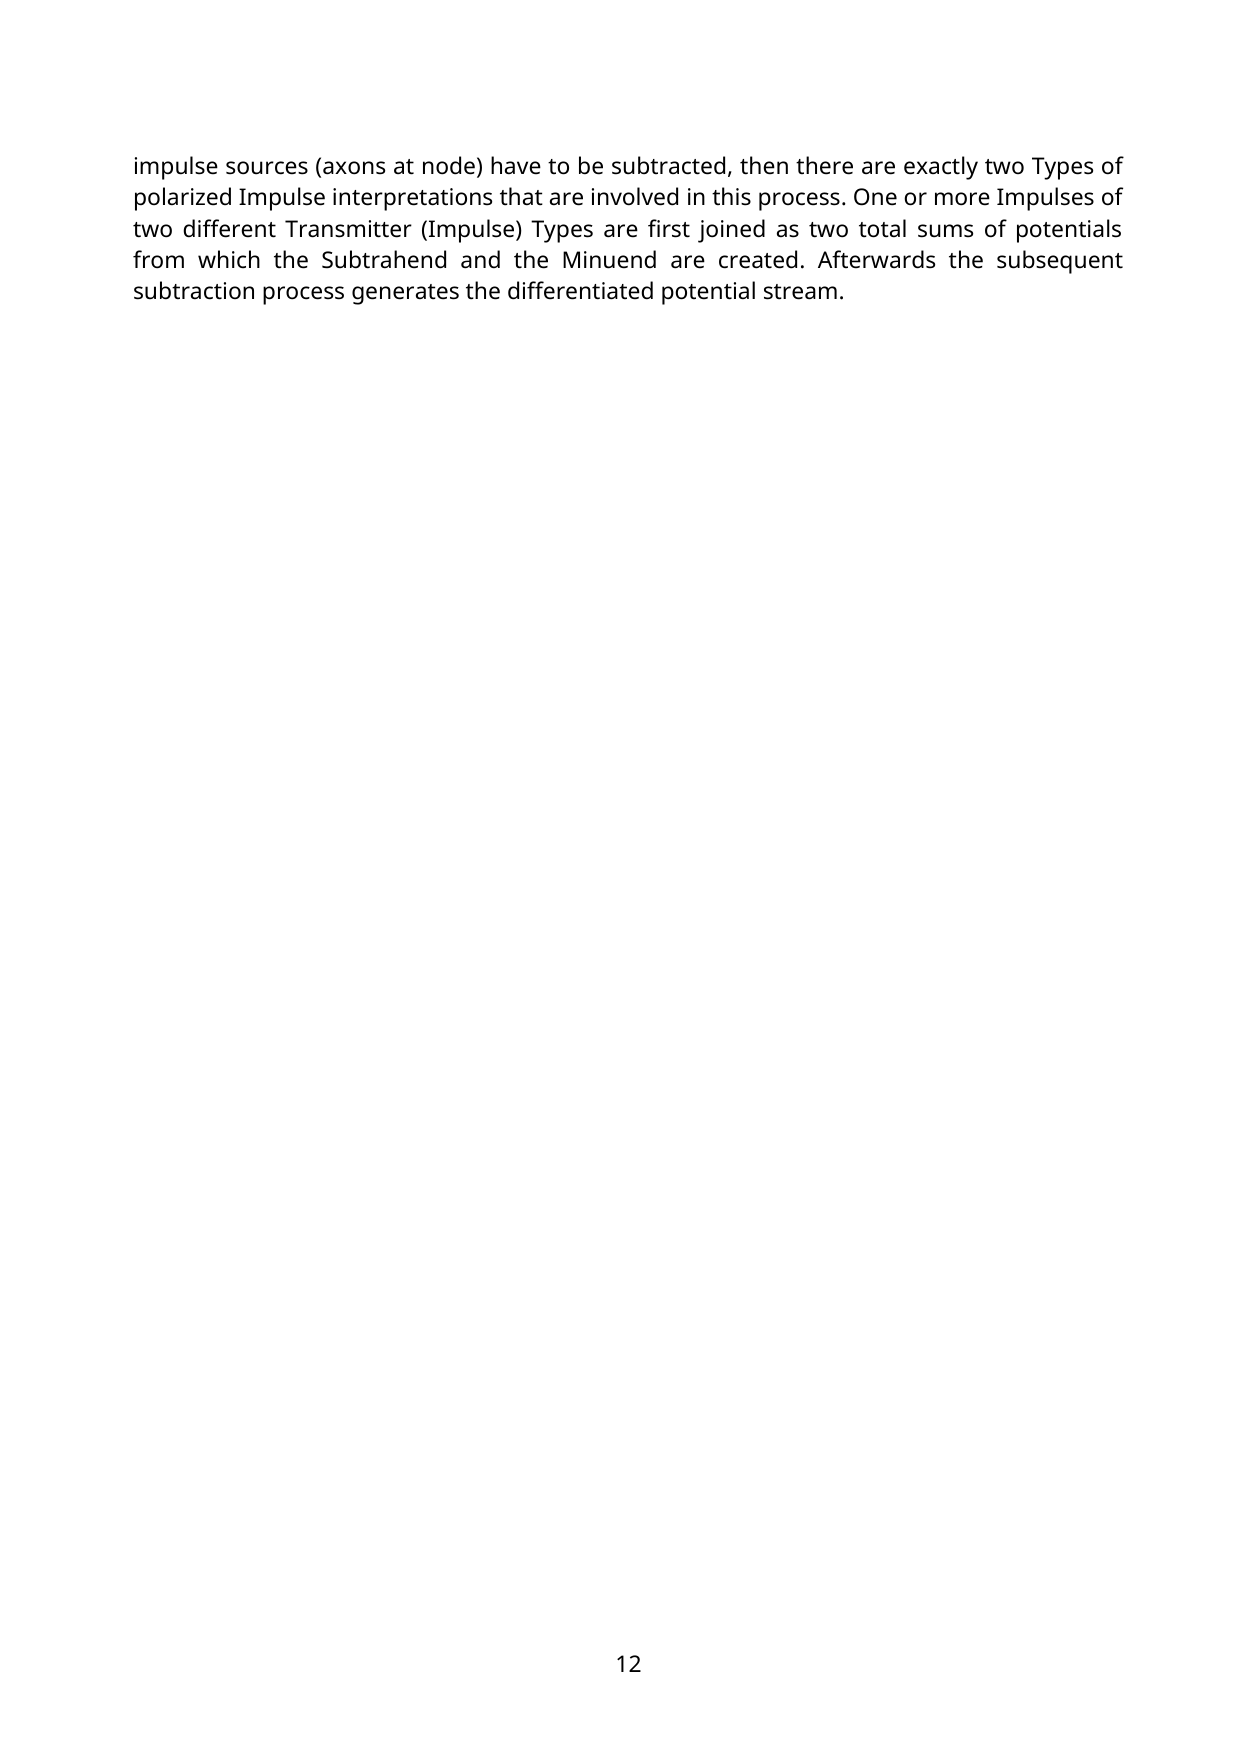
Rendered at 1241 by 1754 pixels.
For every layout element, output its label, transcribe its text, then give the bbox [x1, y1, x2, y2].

text impulse sources (axons at node) have to be subtracted, then there are exactly two Types of polarized Impulse interpretations that are involved in this process. One or more Impulses of two different Transmitter (Impulse) Types are first joined as two total sums of potentials from which the Subtrahend and the Minuend are created. Afterwards the subsequent subtraction process generates the differentiated potential stream. [133, 150, 1124, 306]
